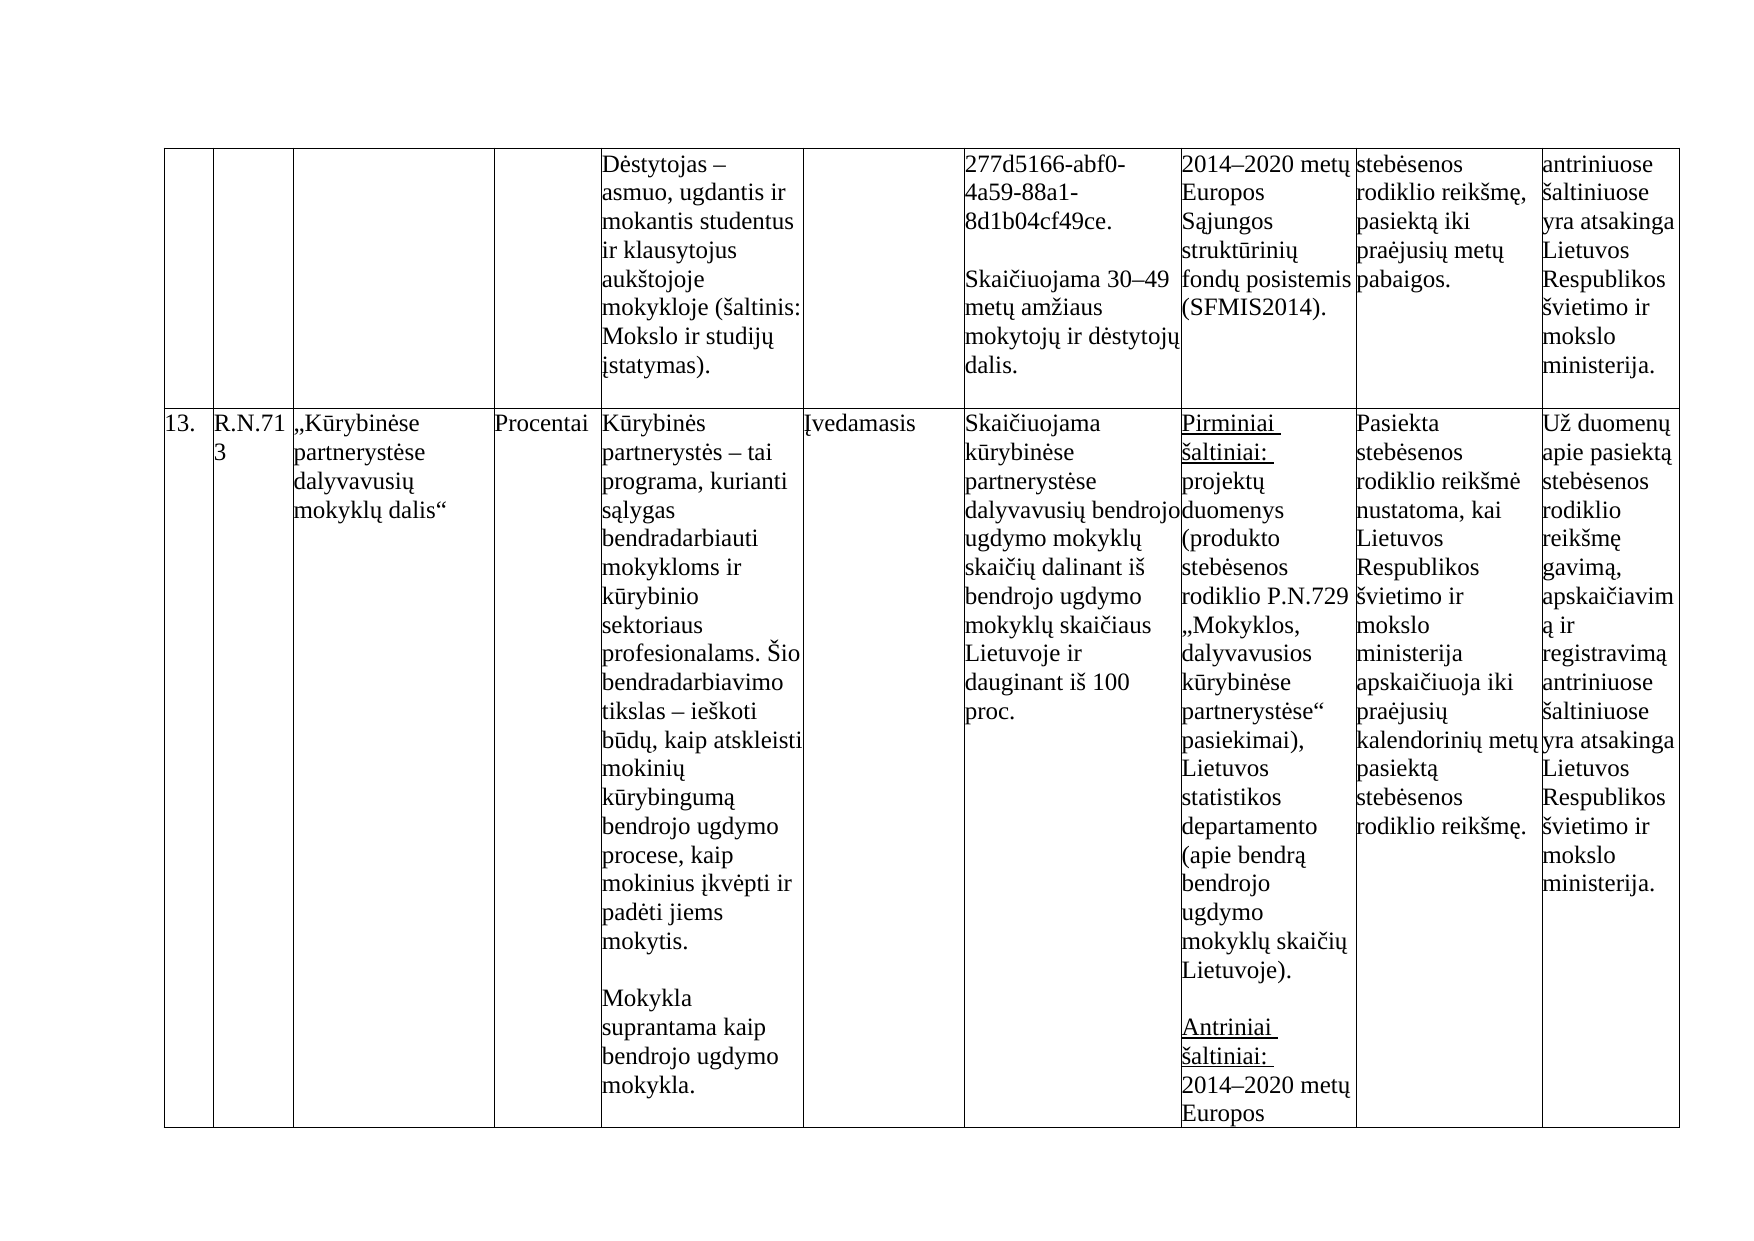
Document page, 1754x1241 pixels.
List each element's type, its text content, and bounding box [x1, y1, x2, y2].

table_cell Pirminiai šaltiniai: projektų duomenys (produkto stebėsenos rodiklio P.N.729 „Mokyklos, dalyvavusios kūrybinėse partnerystėse“ pasiekimai), Lietuvos statistikos departamento (apie bendrą bendrojo ugdymo mokyklų skaičių Lietuvoje). Antriniai šaltiniai: 2014–2020 metų Europos [1182, 409, 1356, 1127]
table_cell Procentai [495, 409, 601, 1127]
table_cell Skaičiuojama kūrybinėse partnerystėse dalyvavusių bendrojo ugdymo mokyklų skaičių dalinant iš bendrojo ugdymo mokyklų skaičiaus Lietuvoje ir dauginant iš 100 proc. [965, 409, 1181, 1127]
table_cell stebėsenos rodiklio reikšmę, pasiektą iki praėjusių metų pabaigos. [1357, 149, 1542, 407]
table_cell 277d5166-abf0-4a59-88a1-8d1b04cf49ce. Skaičiuojama 30–49 metų amžiaus mokytojų ir dėstytojų dalis. [965, 149, 1181, 407]
table_cell R.N.713 [214, 409, 293, 1127]
table_cell [294, 149, 494, 407]
table_cell [495, 149, 601, 407]
table_cell Pasiekta stebėsenos rodiklio reikšmė nustatoma, kai Lietuvos Respublikos švietimo ir mokslo ministerija apskaičiuoja iki praėjusių kalendorinių metų pasiektą stebėsenos rodiklio reikšmę. [1357, 409, 1542, 1127]
table_cell Dėstytojas – asmuo, ugdantis ir mokantis studentus ir klausytojus aukštojoje mokykloje (šaltinis: Mokslo ir studijų įstatymas). [602, 149, 803, 407]
table_cell antriniuose šaltiniuose yra atsakinga Lietuvos Respublikos švietimo ir mokslo ministerija. [1543, 149, 1679, 407]
table_cell „Kūrybinėse partnerystėse dalyvavusių mokyklų dalis“ [294, 409, 494, 1127]
table_cell [165, 149, 213, 407]
table_cell [214, 149, 293, 407]
table_cell 13. [165, 409, 213, 1127]
table_cell Įvedamasis [804, 409, 964, 1127]
table_cell Kūrybinės partnerystės – tai programa, kurianti sąlygas bendradarbiauti mokykloms ir kūrybinio sektoriaus profesionalams. Šio bendradarbiavimo tikslas – ieškoti būdų, kaip atskleisti mokinių kūrybingumą bendrojo ugdymo procese, kaip mokinius įkvėpti ir padėti jiems mokytis. Mokykla suprantama kaip bendrojo ugdymo mokykla. [602, 409, 803, 1127]
table_cell 2014–2020 metų Europos Sąjungos struktūrinių fondų posistemis (SFMIS2014). [1182, 149, 1356, 407]
table_cell Už duomenų apie pasiektą stebėsenos rodiklio reikšmę gavimą, apskaičiavimą ir registravimą antriniuose šaltiniuose yra atsakinga Lietuvos Respublikos švietimo ir mokslo ministerija. [1543, 409, 1679, 1127]
table_cell [804, 149, 964, 407]
